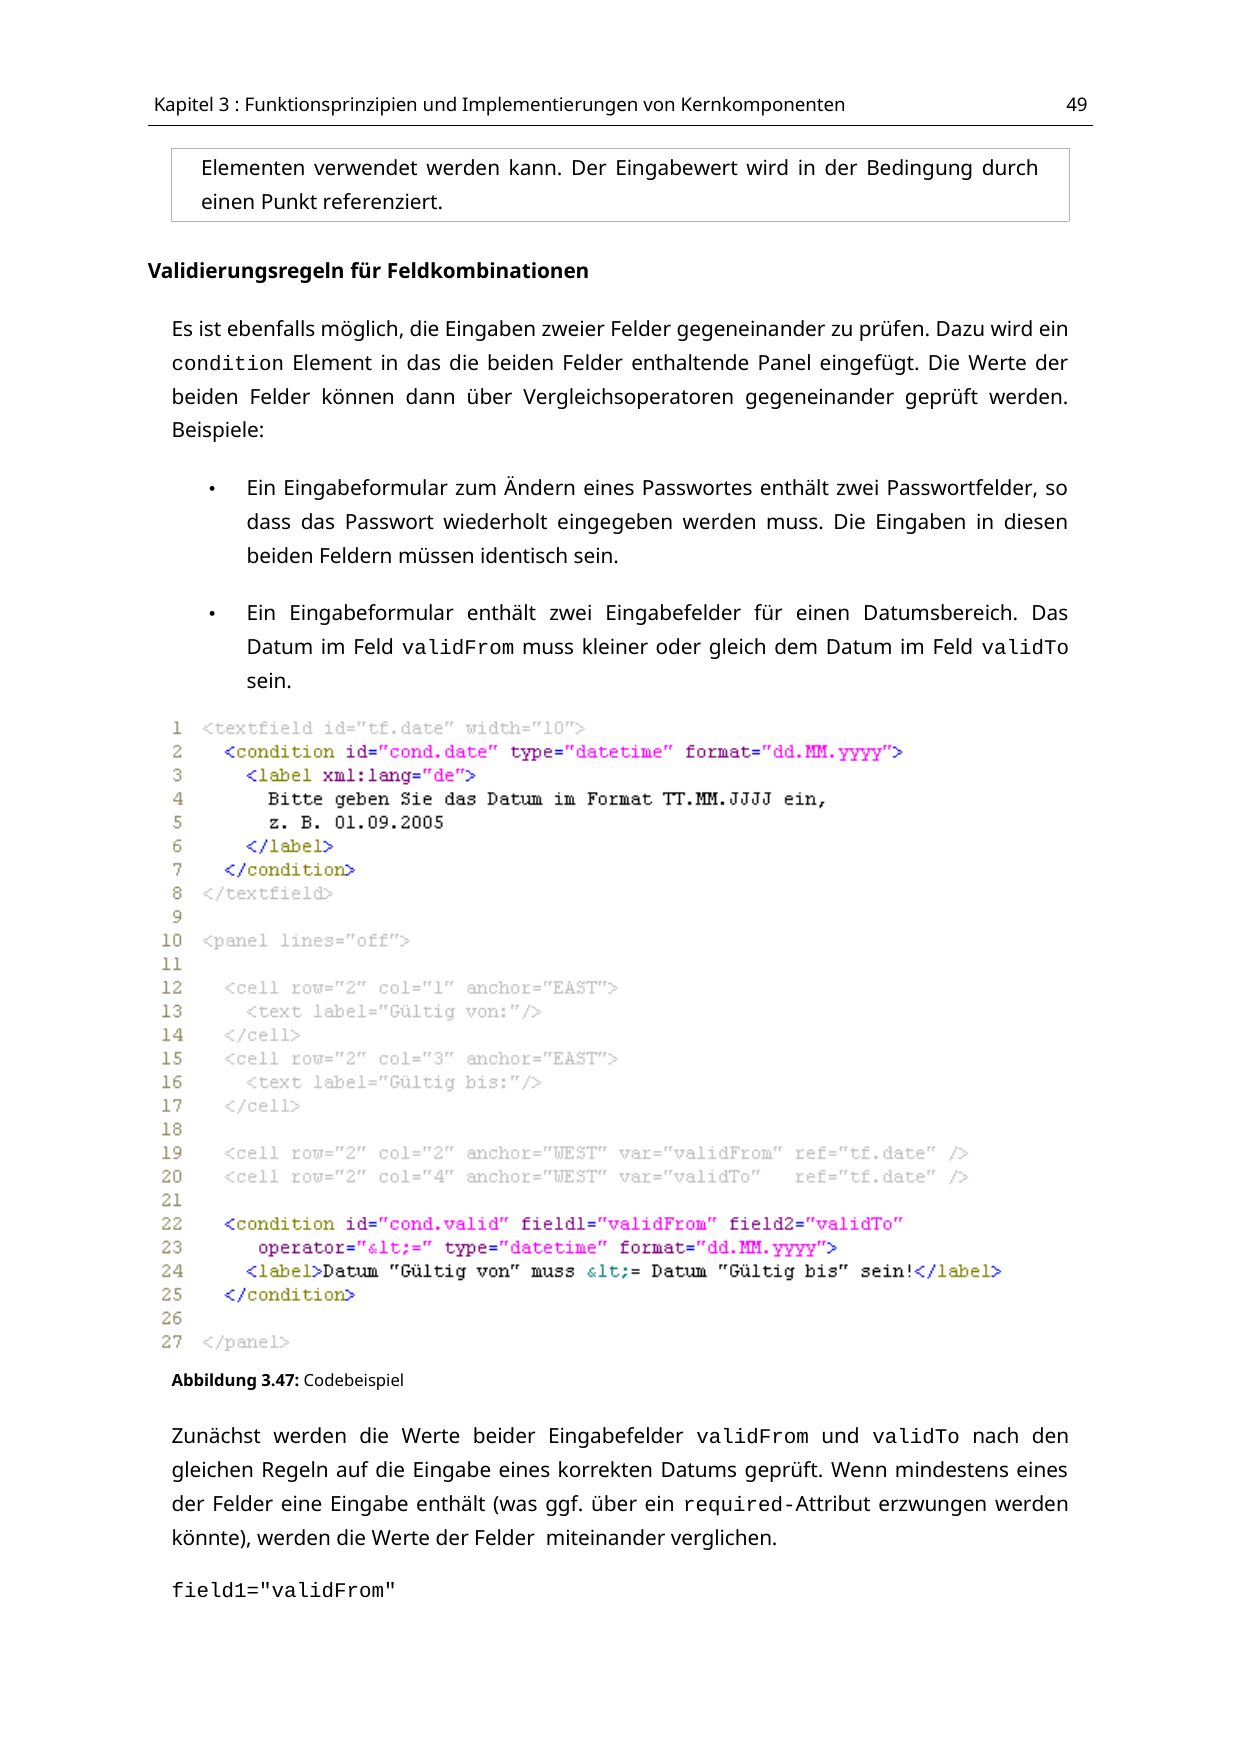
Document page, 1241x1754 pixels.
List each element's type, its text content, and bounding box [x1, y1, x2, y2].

text field1="validFrom" [171, 1581, 1069, 1604]
table_cell Elementen verwendet werden kann. Der Eingabewert wird in der Bedingung durch einen Punkt referenziert. [172, 149, 1069, 221]
subtitle Validierungsregeln für Feldkombinationen [148, 256, 1092, 284]
list Ein Eingabeformular enthält zwei Eingabefelder für einen Datumsbereich. Das Datum im Feld validFrom muss kleiner oder gleich dem Datum im Feld validTo sein. [209, 598, 1069, 694]
text Abbildung 3.47: Codebeispiel [171, 1353, 996, 1392]
text Zunächst werden die Werte beider Eingabefelder validFrom und validTo nach den gleichen Regeln auf die Eingabe eines korrekten Datums geprüft. Wenn mindestens eines der Felder eine Eingabe enthält (was ggf. über ein required-Attribut erzwungen werden könnte), werden die Werte der Felder miteinander verglichen. [148, 723, 1069, 1551]
text Es ist ebenfalls möglich, die Eingaben zweier Felder gegeneinander zu prüfen. Dazu wird ein condition Element in das die beiden Felder enthaltende Panel eingefügt. Die Werte der beiden Felder können dann über Vergleichsoperatoren gegeneinander geprüft werden. Beispiele: [171, 314, 1069, 444]
list Ein Eingabeformular zum Ändern eines Passwortes enthält zwei Passwortfelder, so dass das Passwort wiederholt eingegeben werden muss. Die Eingaben in diesen beiden Feldern müssen identisch sein. [209, 473, 1069, 569]
